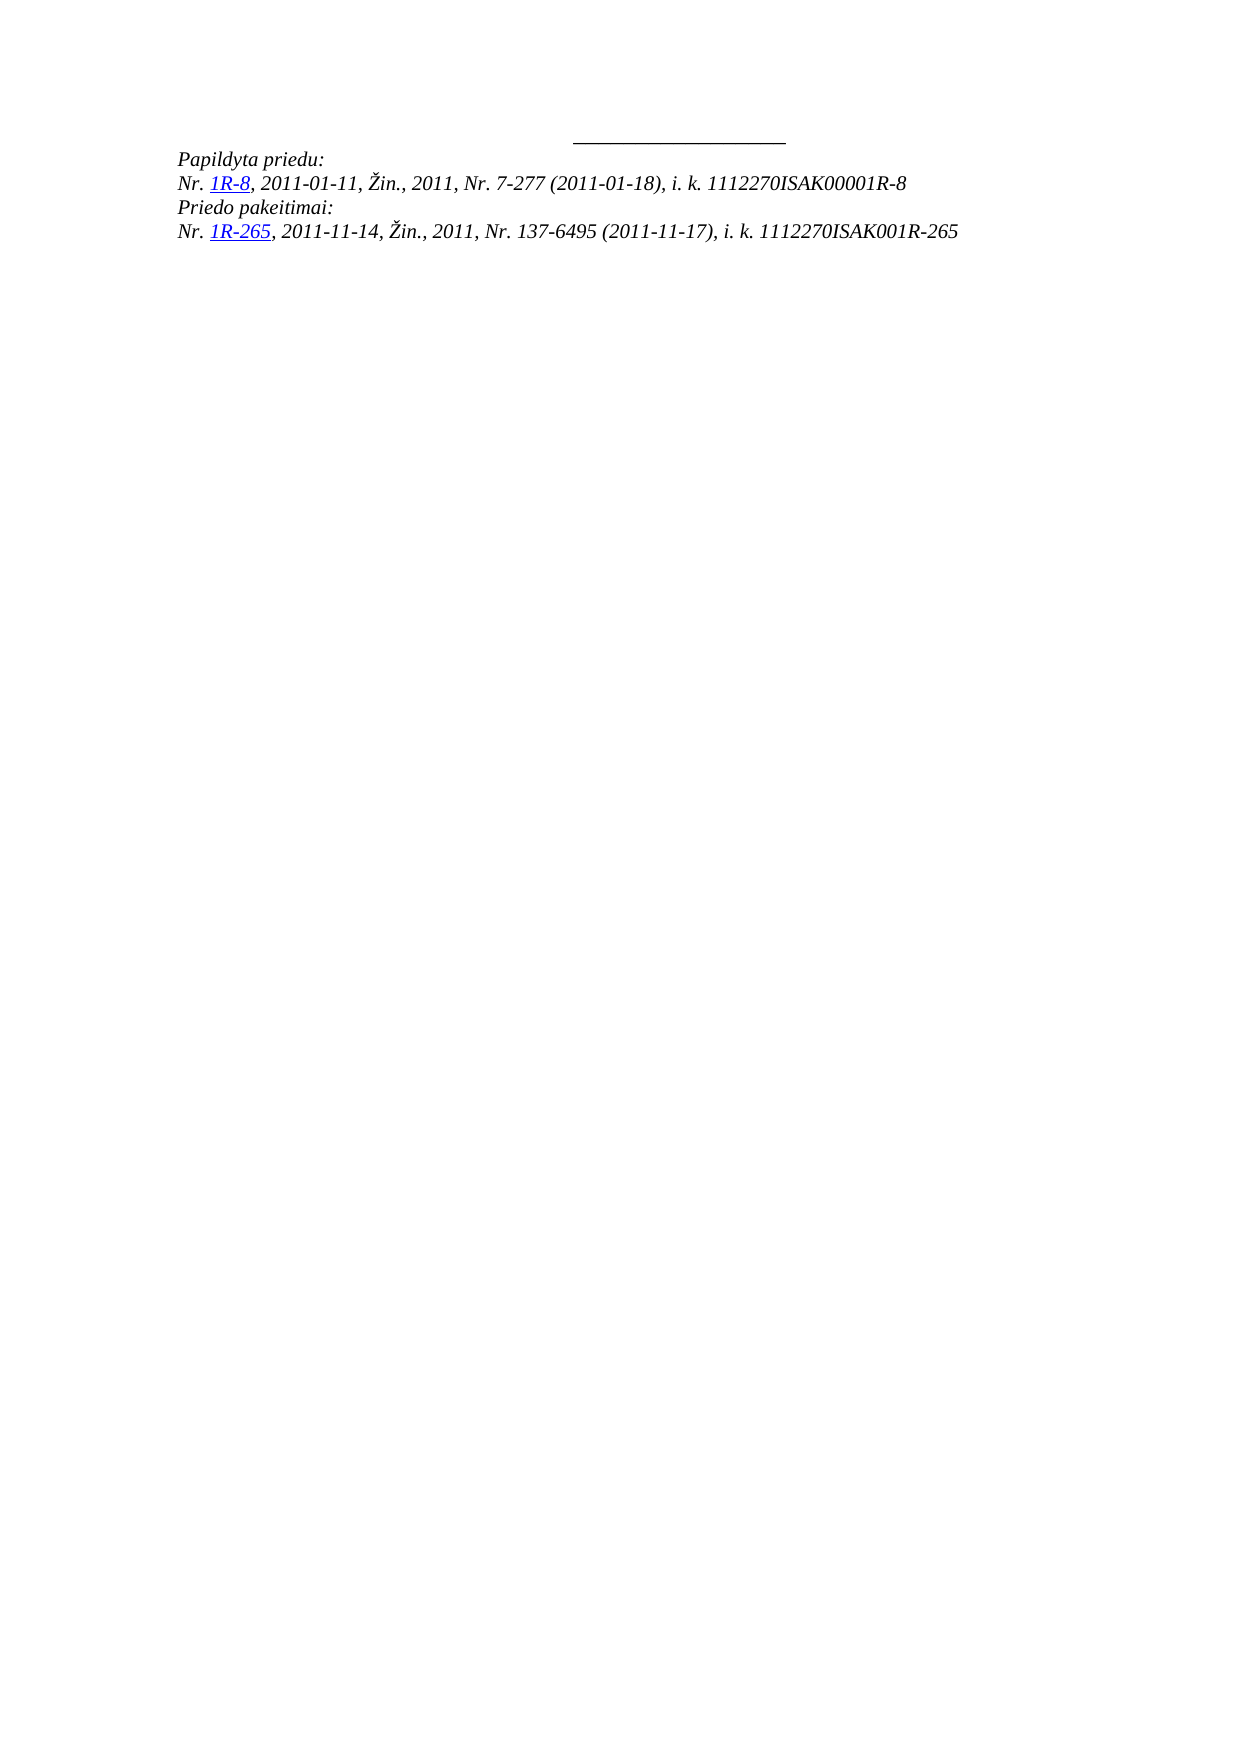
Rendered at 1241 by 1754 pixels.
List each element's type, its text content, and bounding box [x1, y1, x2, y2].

text Nr. 1R-265, 2011-11-14, Žin., 2011, Nr. 137-6495 (2011-11-17), i. k. 1112270ISAK001R-265 [177, 219, 1181, 243]
text _________________ [177, 118, 1181, 147]
text Papildyta priedu: [177, 147, 1181, 171]
text Priedo pakeitimai: [177, 195, 1181, 219]
text Nr. 1R-8, 2011-01-11, Žin., 2011, Nr. 7-277 (2011-01-18), i. k. 1112270ISAK00001R-8 [177, 171, 1181, 195]
